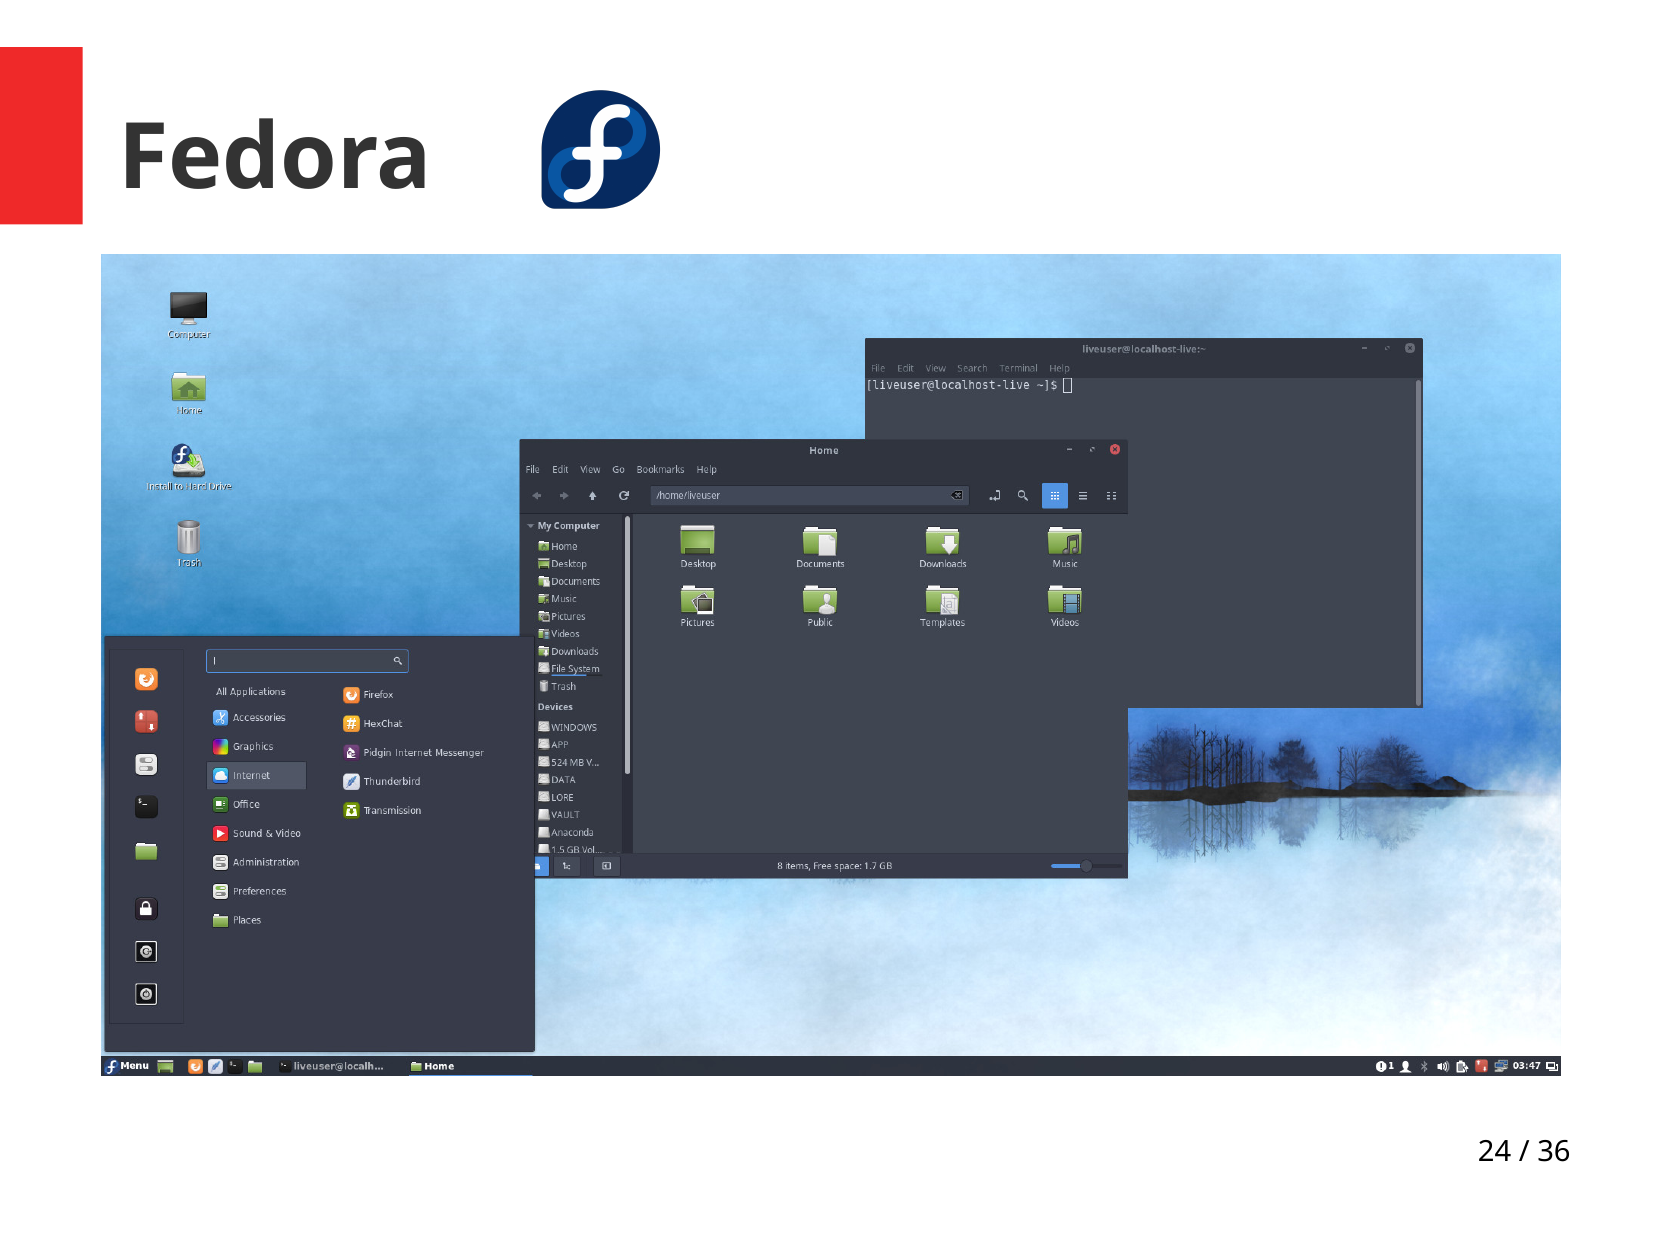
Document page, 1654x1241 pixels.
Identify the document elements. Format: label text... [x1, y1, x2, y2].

title Fedora [118, 49, 1571, 257]
picture [540, 89, 661, 211]
picture [101, 254, 1561, 1076]
